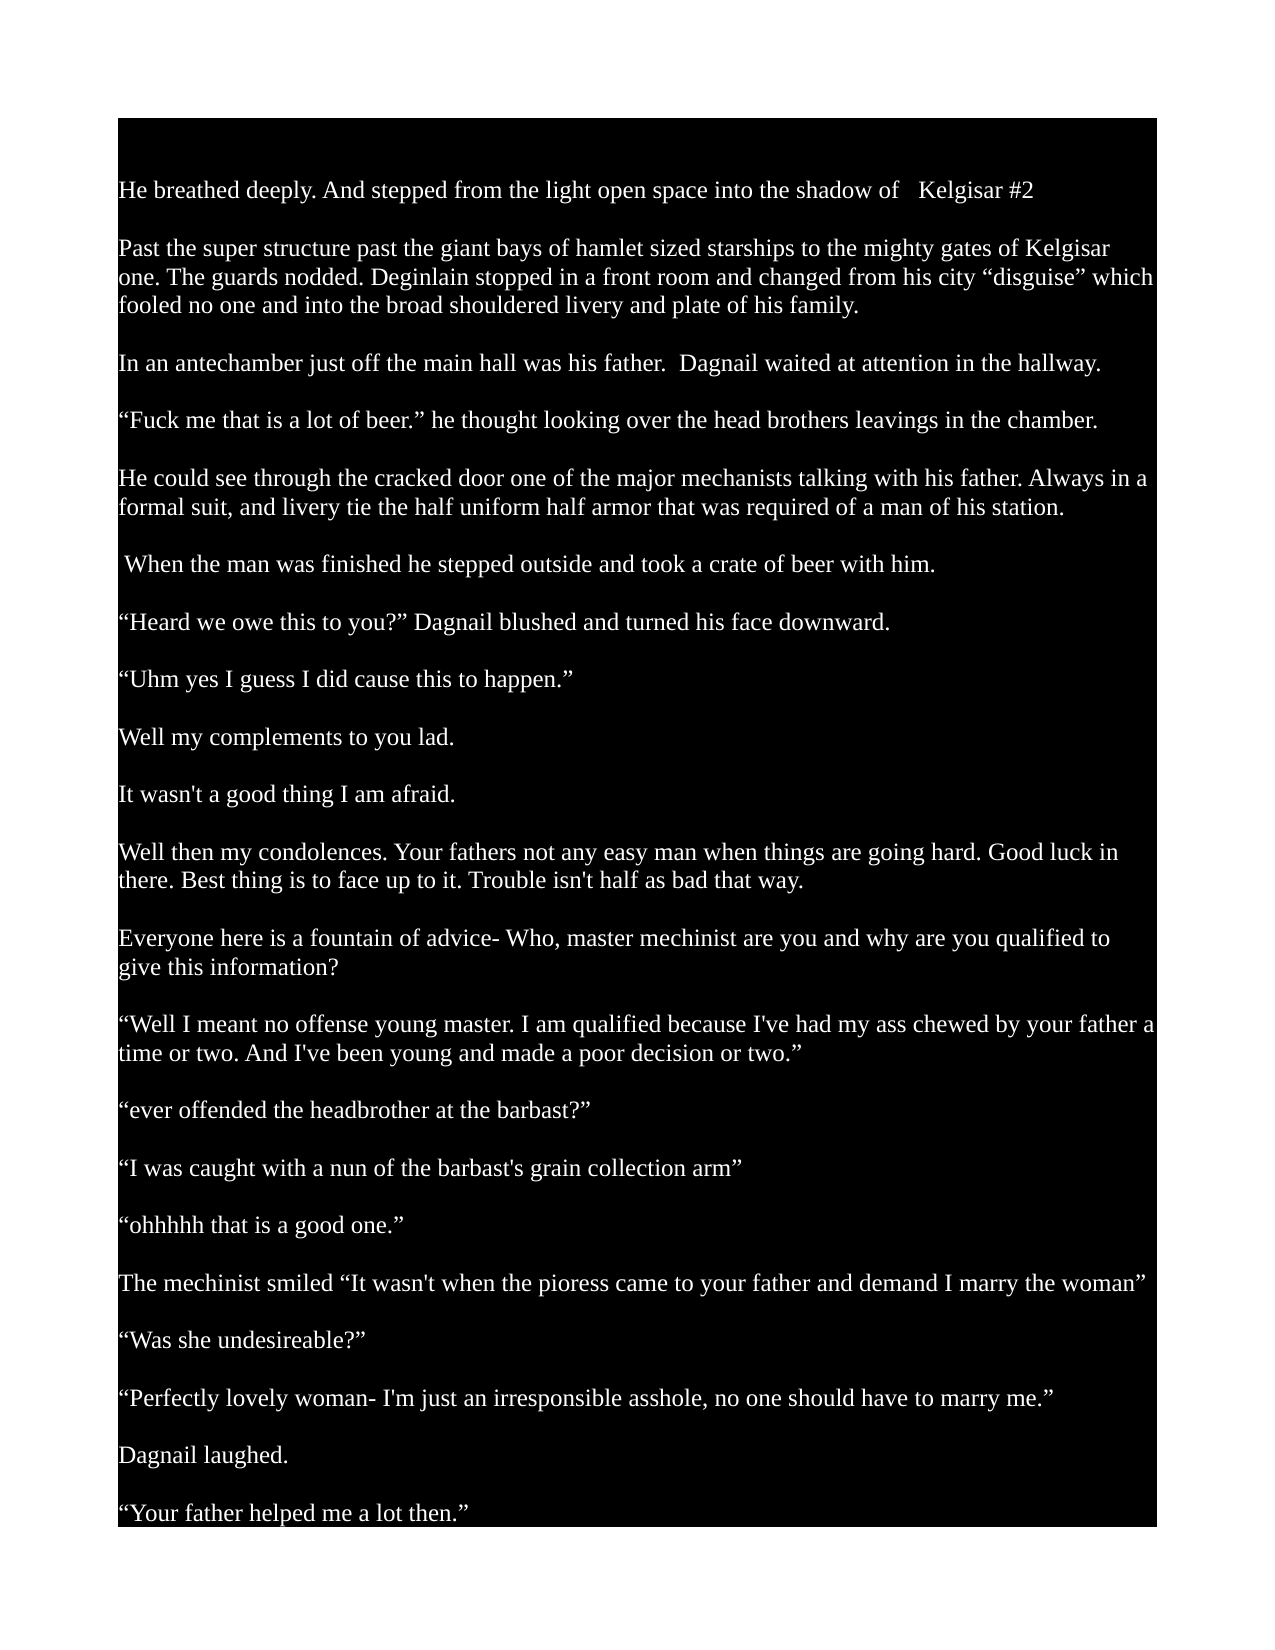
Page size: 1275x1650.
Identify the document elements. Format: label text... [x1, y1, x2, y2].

text The mechinist smiled “It wasn't when the pioress came to your father and demand I marry the woman” [118, 1268, 1157, 1297]
text “ohhhhh that is a good one.” [118, 1211, 1157, 1239]
text “Was she undesireable?” “Perfectly lovely woman- I'm just an irresponsible asshole, no one should have to marry me.” Dagnail laughed. “Your father helped me a lot then.” [118, 1326, 1157, 1527]
text He could see through the cracked door one of the major mechanists talking with his father. Always in a formal suit, and livery tie the half uniform half armor that was required of a man of his station. When the man was finished he stepped outside and took a crate of beer with him. “Heard we owe this to you?” Dagnail blushed and turned his face downward. “Uhm yes I guess I did cause this to happen.” Well my complements to you lad. It wasn't a good thing I am afraid. Well then my condolences. Your fathers not any easy man when things are going hard. Good luck in there. Best thing is to face up to it. Trouble isn't half as bad that way. Everyone here is a fountain of advice- Who, master mechinist are you and why are you qualified to give this information? “Well I meant no offense young master. I am qualified because I've had my ass chewed by your father a time or two. And I've been young and made a poor decision or two.” “ever offended the headbrother at the barbast?” “I was caught with a nun of the barbast's grain collection arm” [118, 434, 1157, 1182]
text He breathed deeply. And stepped from the light open space into the shadow of Kelgisar #2 [118, 176, 1157, 204]
text Past the super structure past the giant bays of hamlet sized starships to the mighty gates of Kelgisar one. The guards nodded. Deginlain stopped in a front room and changed from his city “disguise” which fooled no one and into the broad shouldered livery and plate of his family. In an antechamber just off the main hall was his father. Dagnail waited at attention in the hallway. “Fuck me that is a lot of beer.” he thought looking over the head brothers leavings in the chamber. [118, 233, 1157, 434]
